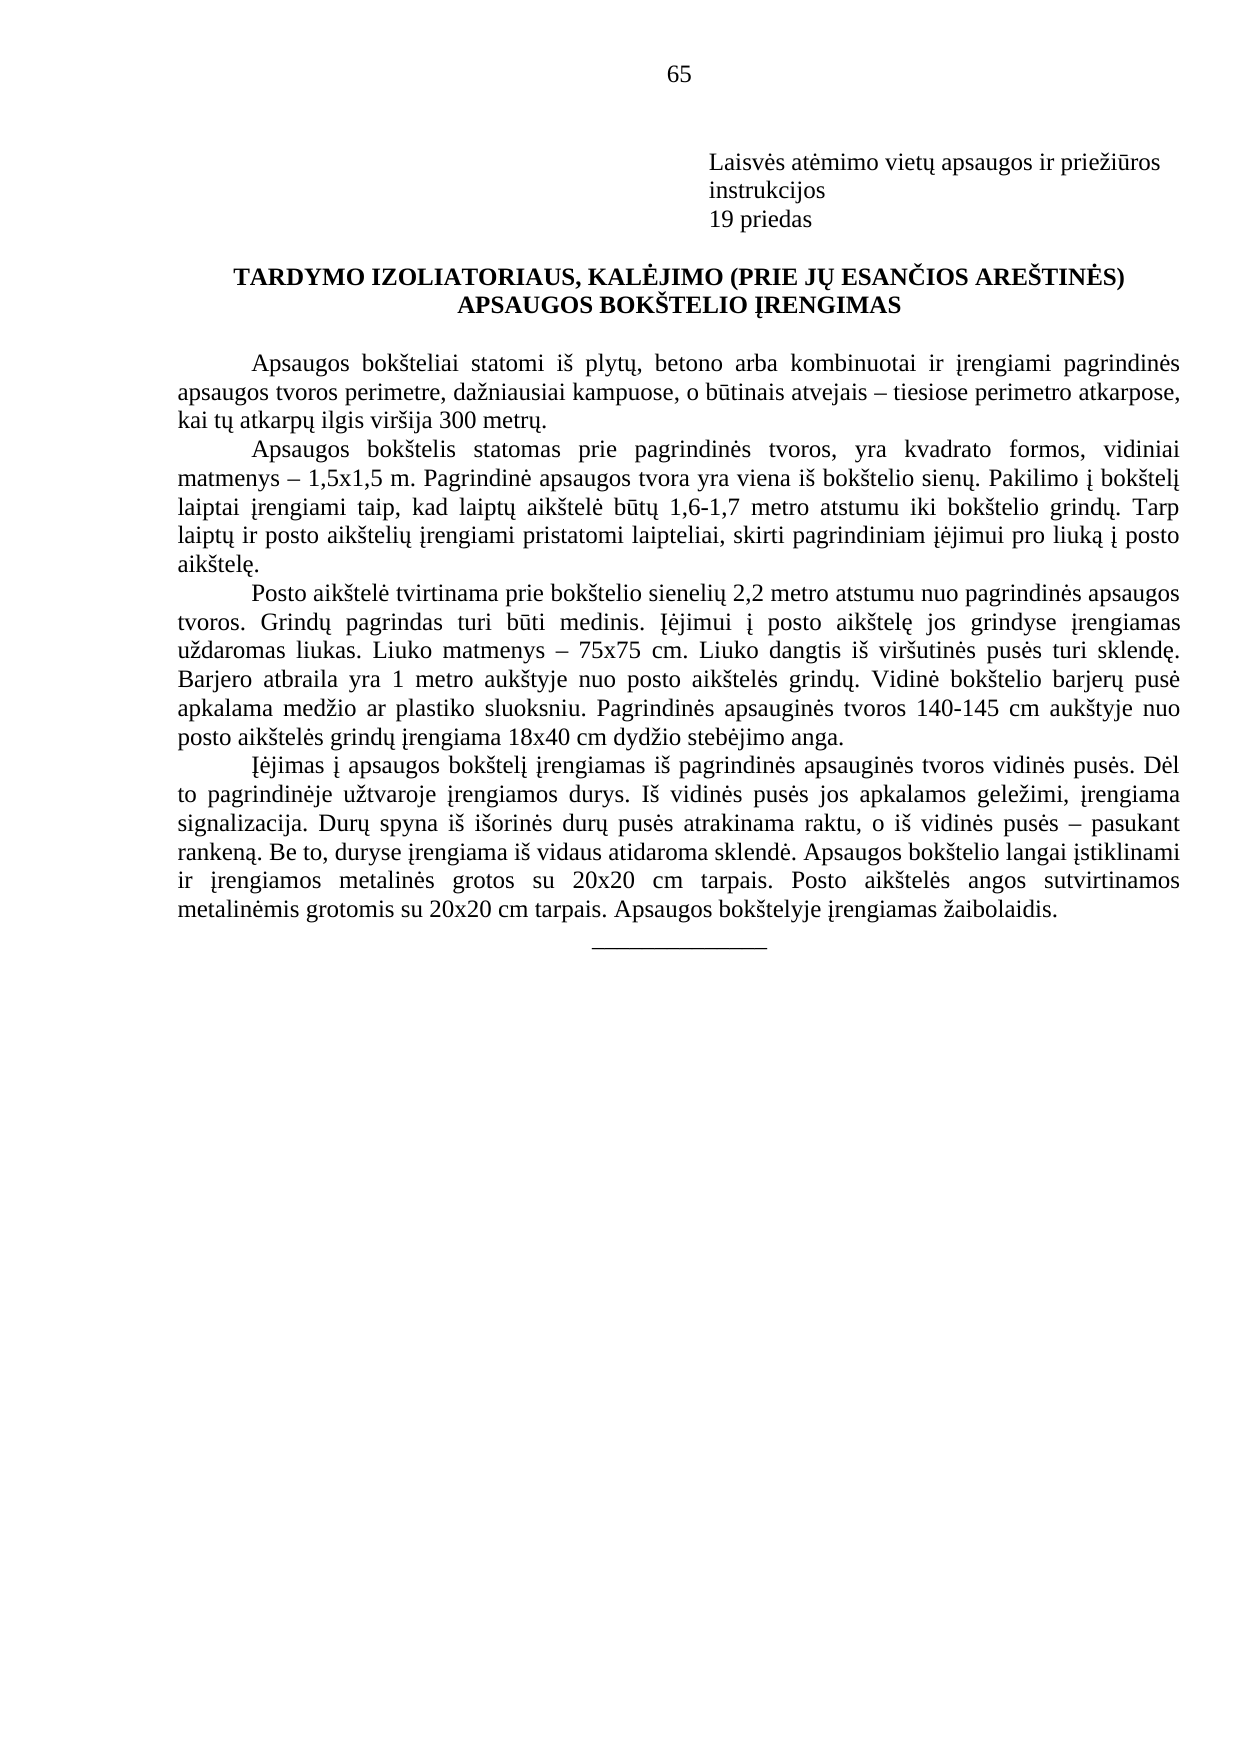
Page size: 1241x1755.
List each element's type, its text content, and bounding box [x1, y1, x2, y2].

text ______________ [177, 923, 1181, 952]
text Posto aikštelė tvirtinama prie bokštelio sienelių 2,2 metro atstumu nuo pagrindinės apsaugos tvoros. Grindų pagrindas turi būti medinis. Įėjimui į posto aikštelę jos grindyse įrengiamas uždaromas liukas. Liuko matmenys – 75x75 cm. Liuko dangtis iš viršutinės pusės turi sklendę. Barjero atbraila yra 1 metro aukštyje nuo posto aikštelės grindų. Vidinė bokštelio barjerų pusė apkalama medžio ar plastiko sluoksniu. Pagrindinės apsauginės tvoros 140-145 cm aukštyje nuo posto aikštelės grindų įrengiama 18x40 cm dydžio stebėjimo anga. [177, 578, 1181, 751]
text Laisvės atėmimo vietų apsaugos ir priežiūros [177, 147, 1181, 176]
text Įėjimas į apsaugos bokštelį įrengiamas iš pagrindinės apsauginės tvoros vidinės pusės. Dėl to pagrindinėje užtvaroje įrengiamos durys. Iš vidinės pusės jos apkalamos geležimi, įrengiama signalizacija. Durų spyna iš išorinės durų pusės atrakinama raktu, o iš vidinės pusės – pasukant rankeną. Be to, duryse įrengiama iš vidaus atidaroma sklendė. Apsaugos bokštelio langai įstiklinami ir įrengiamos metalinės grotos su 20x20 cm tarpais. Posto aikštelės angos sutvirtinamos metalinėmis grotomis su 20x20 cm tarpais. Apsaugos bokštelyje įrengiamas žaibolaidis. [177, 751, 1181, 923]
text instrukcijos [177, 176, 1181, 204]
text TARDYMO IZOLIATORIAUS, KALĖJIMO (PRIE JŲ ESANČIOS AREŠTINĖS) APSAUGOS BOKŠTELIO ĮRENGIMAS [177, 262, 1181, 319]
text Apsaugos bokštelis statomas prie pagrindinės tvoros, yra kvadrato formos, vidiniai matmenys – 1,5x1,5 m. Pagrindinė apsaugos tvora yra viena iš bokštelio sienų. Pakilimo į bokštelį laiptai įrengiami taip, kad laiptų aikštelė būtų 1,6-1,7 metro atstumu iki bokštelio grindų. Tarp laiptų ir posto aikštelių įrengiami pristatomi laipteliai, skirti pagrindiniam įėjimui pro liuką į posto aikštelę. [177, 434, 1181, 578]
text 19 priedas [177, 204, 1181, 233]
text Apsaugos bokšteliai statomi iš plytų, betono arba kombinuotai ir įrengiami pagrindinės apsaugos tvoros perimetre, dažniausiai kampuose, o būtinais atvejais – tiesiose perimetro atkarpose, kai tų atkarpų ilgis viršija 300 metrų. [177, 348, 1181, 434]
